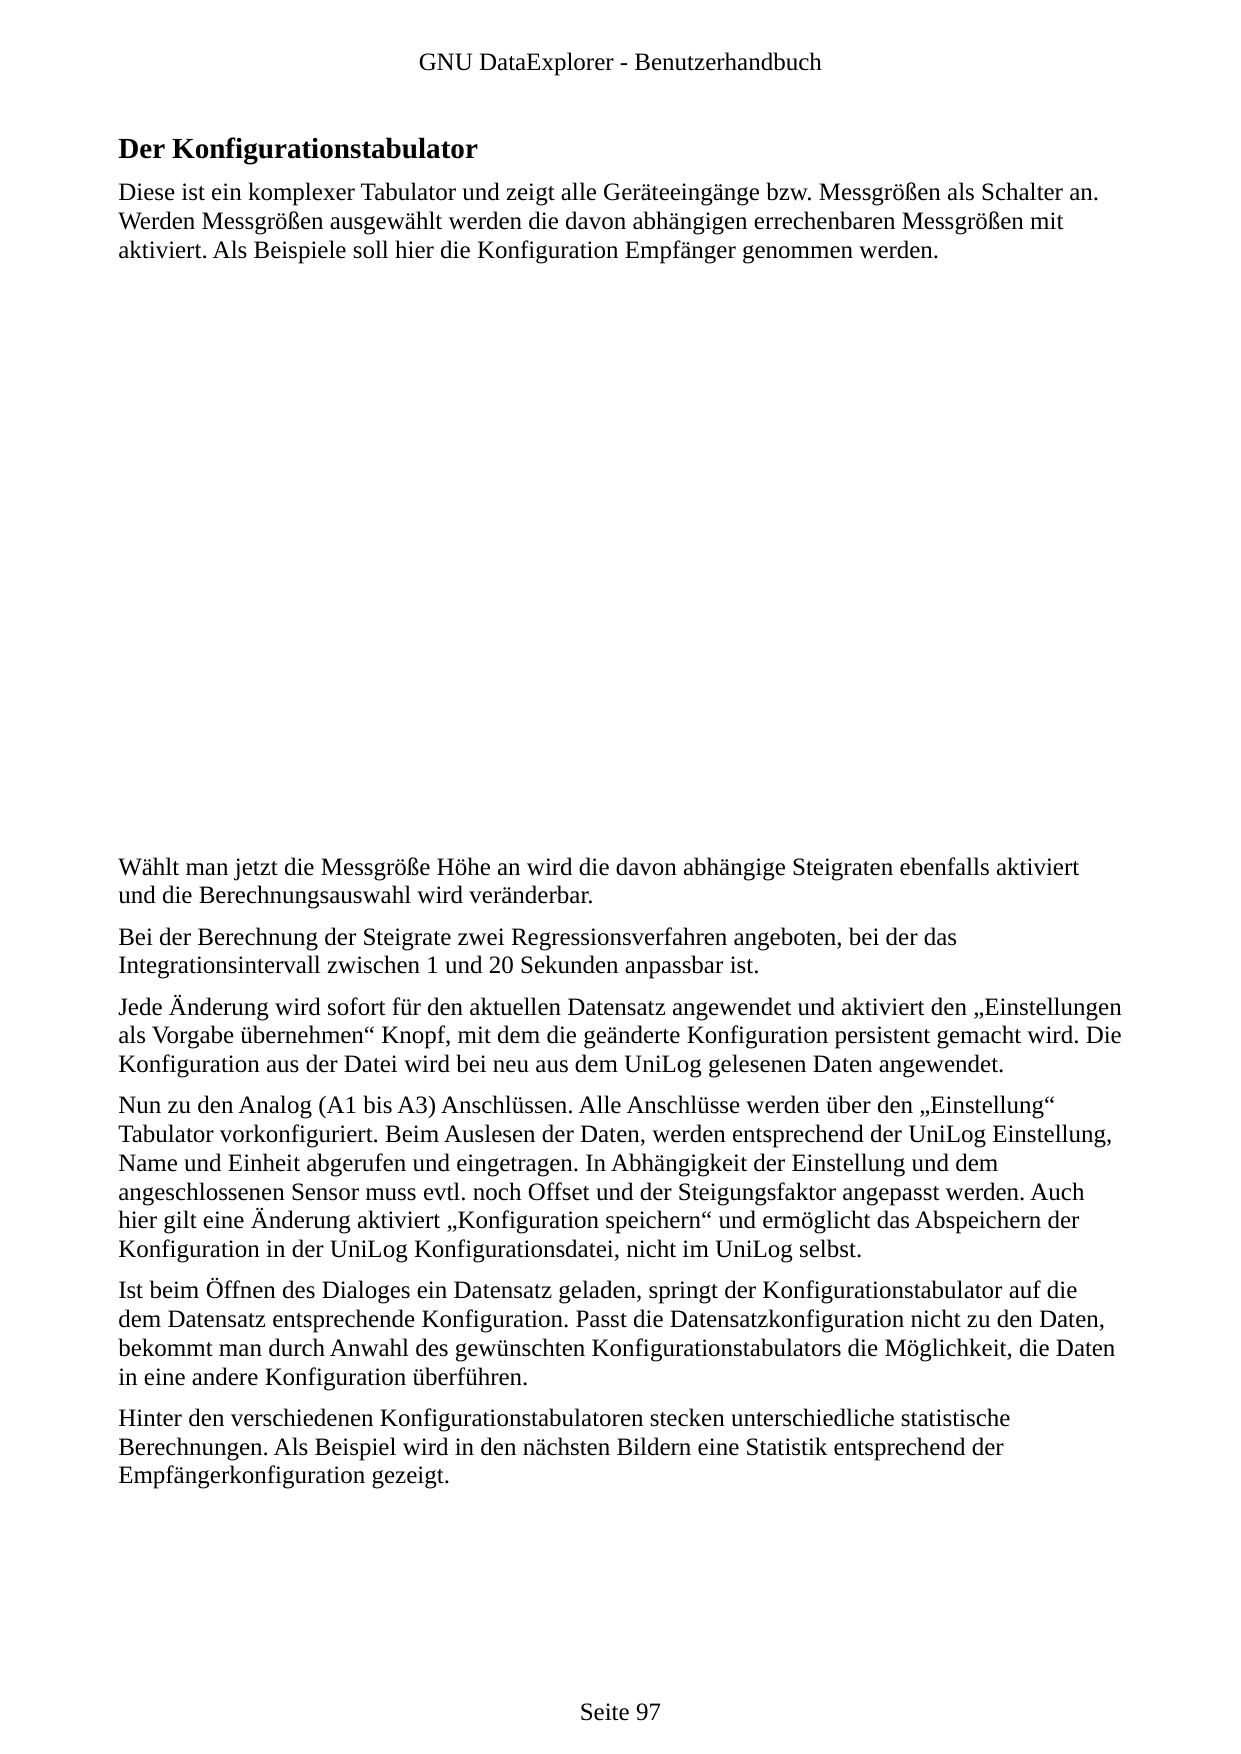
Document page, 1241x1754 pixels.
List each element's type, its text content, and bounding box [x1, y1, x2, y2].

text Ist beim Öffnen des Dialoges ein Datensatz geladen, springt der Konfigurationstabulator auf die dem Datensatz entsprechende Konfiguration. Passt die Datensatzkonfiguration nicht zu den Daten, bekommt man durch Anwahl des gewünschten Konfigurationstabulators die Möglichkeit, die Daten in eine andere Konfiguration überführen. [118, 1276, 1122, 1391]
subtitle Der Konfigurationstabulator [118, 131, 1122, 165]
text Diese ist ein komplexer Tabulator und zeigt alle Geräteeingänge bzw. Messgrößen als Schalter an. Werden Messgrößen ausgewählt werden die davon abhängigen errechenbaren Messgrößen mit aktiviert. Als Beispiele soll hier die Konfiguration Empfänger genommen werden. [118, 177, 1122, 263]
text Jede Änderung wird sofort für den aktuellen Datensatz angewendet und aktiviert den „Einstellungen als Vorgabe übernehmen“ Knopf, mit dem die geänderte Konfiguration persistent gemacht wird. Die Konfiguration aus der Datei wird bei neu aus dem UniLog gelesenen Daten angewendet. [118, 992, 1122, 1078]
text Hinter den verschiedenen Konfigurationstabulatoren stecken unterschiedliche statistische Berechnungen. Als Beispiel wird in den nächsten Bildern eine Statistik entsprechend der Empfängerkonfiguration gezeigt. [118, 1403, 1122, 1489]
text Wählt man jetzt die Messgröße Höhe an wird die davon abhängige Steigraten ebenfalls aktiviert und die Berechnungsauswahl wird veränderbar. [118, 852, 1122, 909]
text Nun zu den Analog (A1 bis A3) Anschlüssen. Alle Anschlüsse werden über den „Einstellung“ Tabulator vorkonfiguriert. Beim Auslesen der Daten, werden entsprechend der UniLog Einstellung, Name und Einheit abgerufen und eingetragen. In Abhängigkeit der Einstellung und dem angeschlossenen Sensor muss evtl. noch Offset und der Steigungsfaktor angepasst werden. Auch hier gilt eine Änderung aktiviert „Konfiguration speichern“ und ermöglicht das Abspeichern der Konfiguration in der UniLog Konfigurationsdatei, nicht im UniLog selbst. [118, 1091, 1122, 1263]
text Bei der Berechnung der Steigrate zwei Regressionsverfahren angeboten, bei der das Integrationsintervall zwischen 1 und 20 Sekunden anpassbar ist. [118, 922, 1122, 979]
